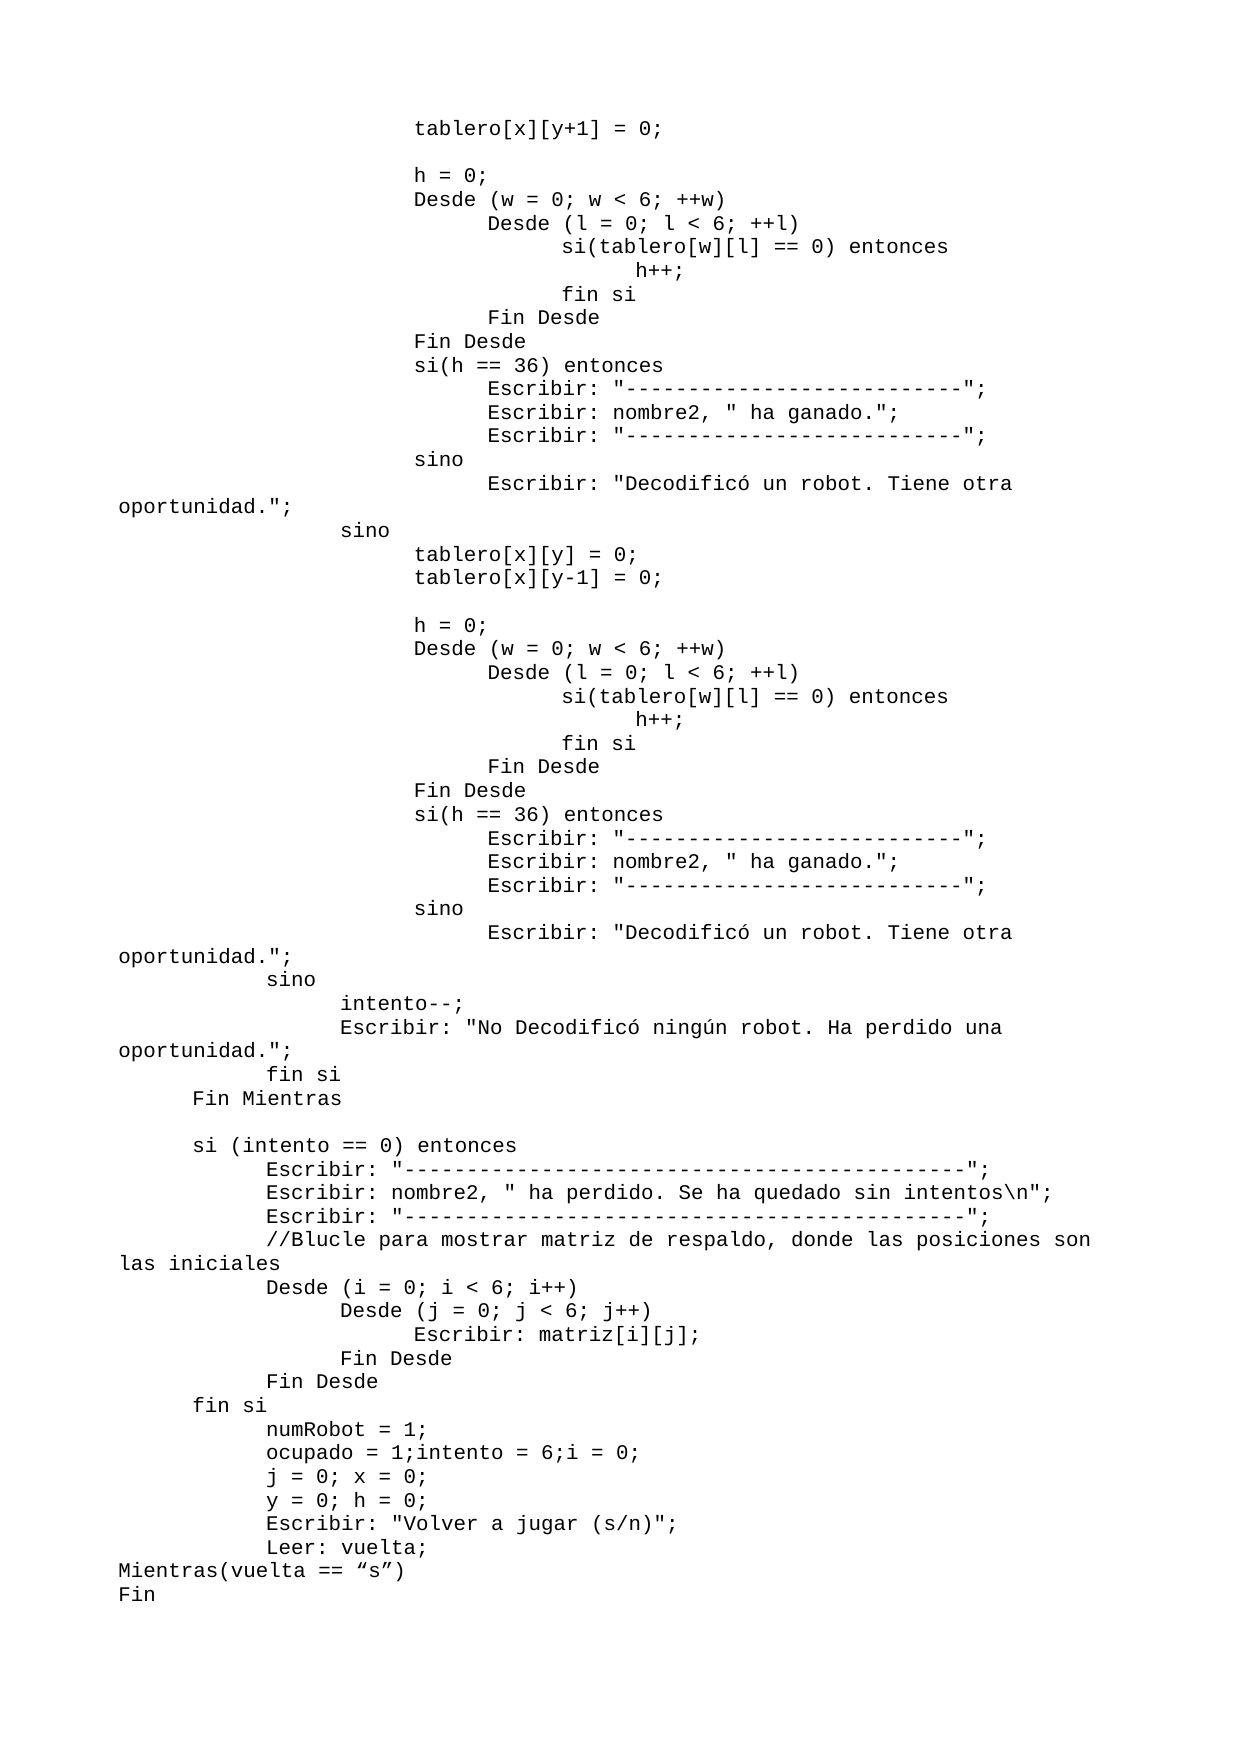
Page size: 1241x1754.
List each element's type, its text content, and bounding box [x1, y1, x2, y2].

text Fin Desde [118, 757, 1122, 780]
text si(h == 36) entonces [118, 804, 1122, 827]
text fin si [118, 284, 1122, 307]
text ocupado = 1;intento = 6;i = 0; [118, 1442, 1122, 1466]
text Fin Desde [118, 307, 1122, 331]
text Desde (l = 0; l < 6; ++l) [118, 213, 1122, 236]
text h = 0; [118, 165, 1122, 189]
text tablero[x][y] = 0; [118, 544, 1122, 567]
text Escribir: "---------------------------------------------"; [118, 1206, 1122, 1229]
text si(tablero[w][l] == 0) entonces [118, 236, 1122, 260]
text intento--; [118, 993, 1122, 1017]
text numRobot = 1; [118, 1419, 1122, 1442]
text si(h == 36) entonces [118, 354, 1122, 378]
text Fin Desde [118, 1348, 1122, 1371]
text //Blucle para mostrar matriz de respaldo, donde las posiciones son las iniciales [118, 1229, 1122, 1277]
text Escribir: matriz[i][j]; [118, 1324, 1122, 1348]
text Escribir: nombre2, " ha ganado."; [118, 402, 1122, 426]
text Escribir: "---------------------------"; [118, 875, 1122, 898]
text Escribir: nombre2, " ha perdido. Se ha quedado sin intentos\n"; [118, 1182, 1122, 1206]
text tablero[x][y+1] = 0; [118, 118, 1122, 142]
text fin si [118, 1064, 1122, 1088]
text Desde (w = 0; w < 6; ++w) [118, 638, 1122, 662]
text si (intento == 0) entonces [118, 1135, 1122, 1158]
text Mientras(vuelta == “s”) [118, 1561, 1122, 1584]
text sino [118, 449, 1122, 473]
text Fin Desde [118, 331, 1122, 354]
text Desde (j = 0; j < 6; j++) [118, 1300, 1122, 1324]
text Escribir: "Volver a jugar (s/n)"; [118, 1513, 1122, 1537]
text Escribir: "---------------------------"; [118, 378, 1122, 402]
text Escribir: "No Decodificó ningún robot. Ha perdido una oportunidad."; [118, 1017, 1122, 1064]
text tablero[x][y-1] = 0; [118, 567, 1122, 591]
text Escribir: "Decodificó un robot. Tiene otra oportunidad."; [118, 922, 1122, 969]
text Escribir: "---------------------------------------------"; [118, 1158, 1122, 1182]
text j = 0; x = 0; [118, 1466, 1122, 1489]
text Escribir: "---------------------------"; [118, 827, 1122, 851]
text Desde (l = 0; l < 6; ++l) [118, 662, 1122, 686]
text h++; [118, 709, 1122, 733]
text Desde (i = 0; i < 6; i++) [118, 1277, 1122, 1300]
text y = 0; h = 0; [118, 1489, 1122, 1513]
text Fin Mientras [118, 1088, 1122, 1111]
text si(tablero[w][l] == 0) entonces [118, 686, 1122, 709]
text Escribir: "Decodificó un robot. Tiene otra oportunidad."; [118, 473, 1122, 520]
text h++; [118, 260, 1122, 284]
text Escribir: nombre2, " ha ganado."; [118, 851, 1122, 875]
text Escribir: "---------------------------"; [118, 426, 1122, 449]
text Fin [118, 1584, 1122, 1608]
text fin si [118, 1395, 1122, 1419]
text Leer: vuelta; [118, 1537, 1122, 1561]
text h = 0; [118, 615, 1122, 638]
text sino [118, 969, 1122, 993]
text Fin Desde [118, 780, 1122, 804]
text Desde (w = 0; w < 6; ++w) [118, 189, 1122, 213]
text sino [118, 520, 1122, 544]
text Fin Desde [118, 1371, 1122, 1395]
text fin si [118, 733, 1122, 757]
text sino [118, 898, 1122, 922]
